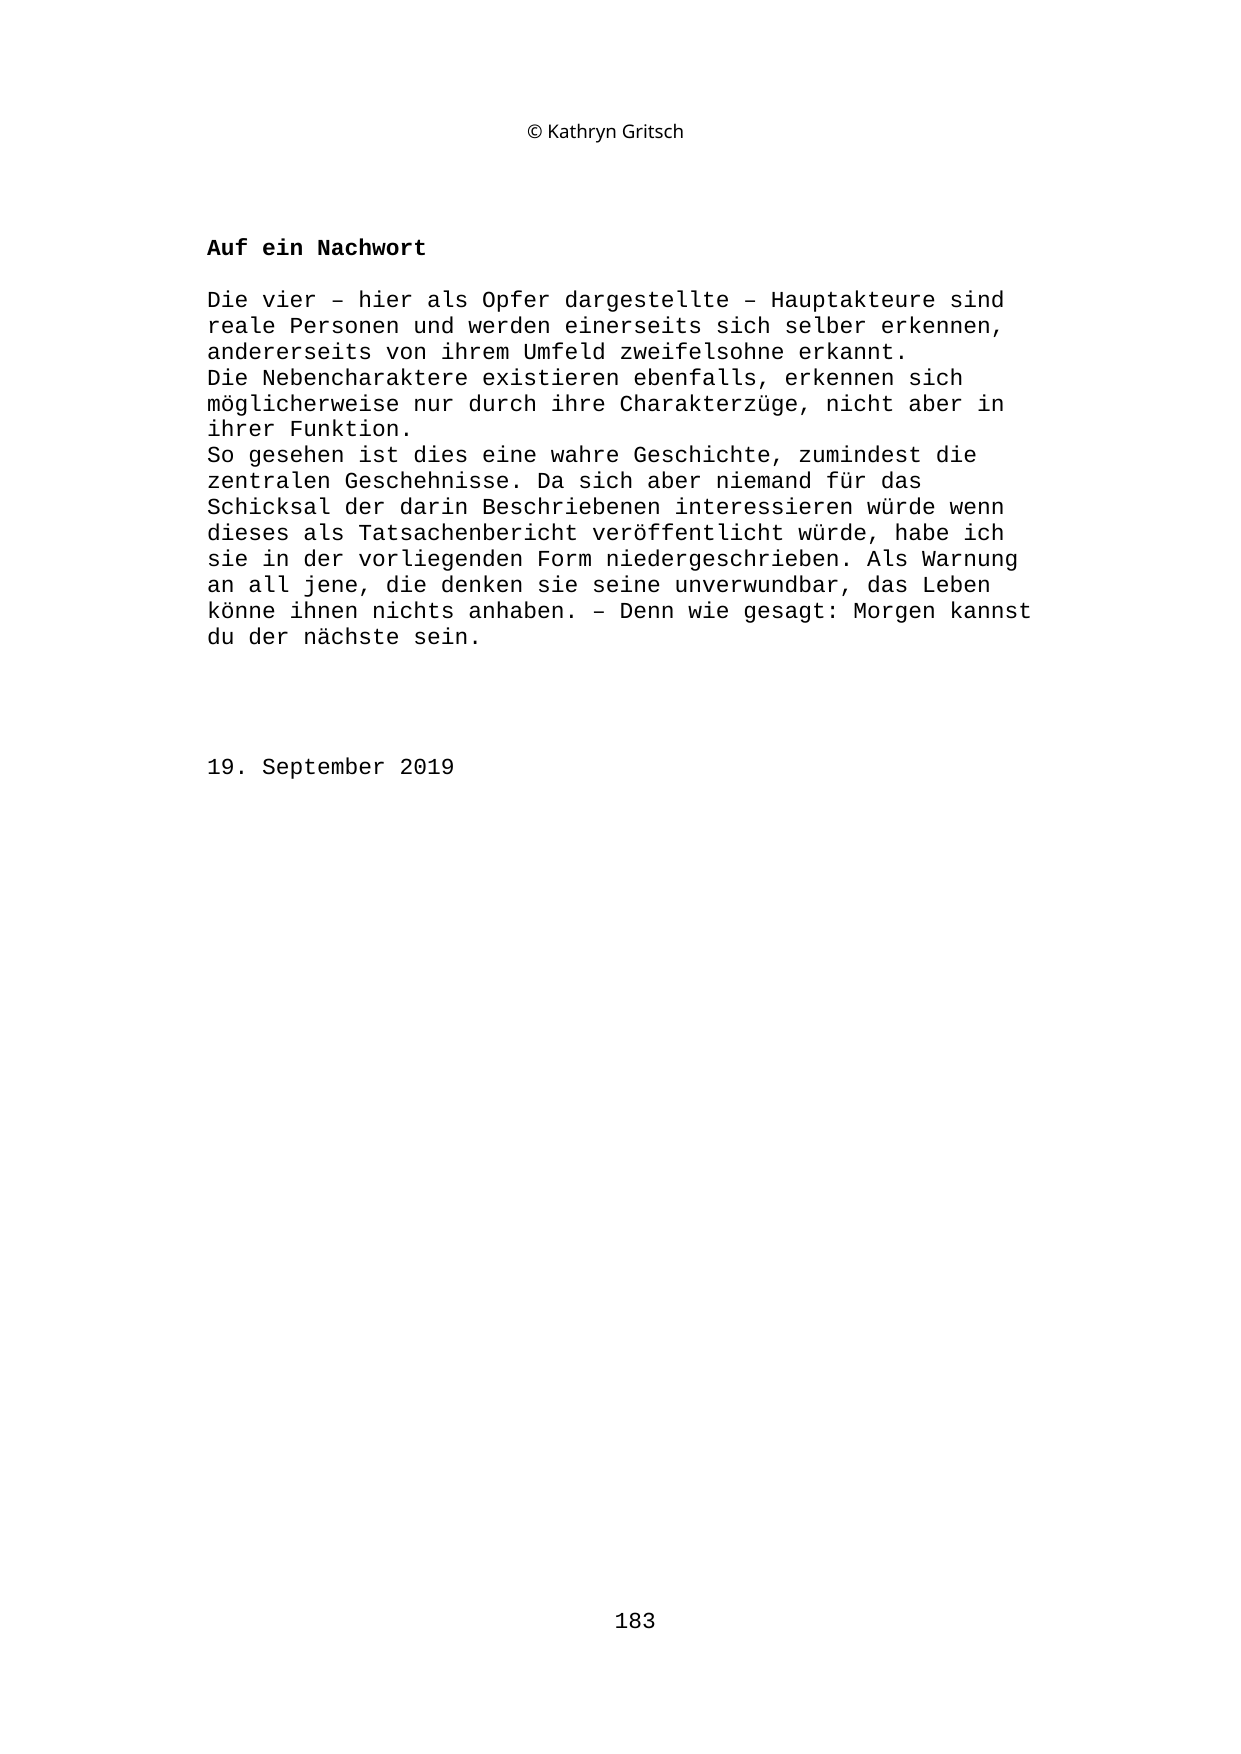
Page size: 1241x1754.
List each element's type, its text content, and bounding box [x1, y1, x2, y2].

text Die vier – hier als Opfer dargestellte – Hauptakteure sind reale Personen und werden einerseits sich selber erkennen, andererseits von ihrem Umfeld zweifelsohne erkannt. [207, 288, 1034, 366]
text So gesehen ist dies eine wahre Geschichte, zumindest die zentralen Geschehnisse. Da sich aber niemand für das Schicksal der darin Beschriebenen interessieren würde wenn dieses als Tatsachenbericht veröffentlicht würde, habe ich sie in der vorliegenden Form niedergeschrieben. Als Warnung an all jene, die denken sie seine unverwundbar, das Leben könne ihnen nichts anhaben. – Denn wie gesagt: Morgen kannst du der nächste sein. [207, 444, 1034, 651]
text Auf ein Nachwort [207, 236, 1034, 262]
text 19. September 2019 [207, 755, 1034, 781]
text Die Nebencharaktere existieren ebenfalls, erkennen sich möglicherweise nur durch ihre Charakterzüge, nicht aber in ihrer Funktion. [207, 366, 1034, 444]
